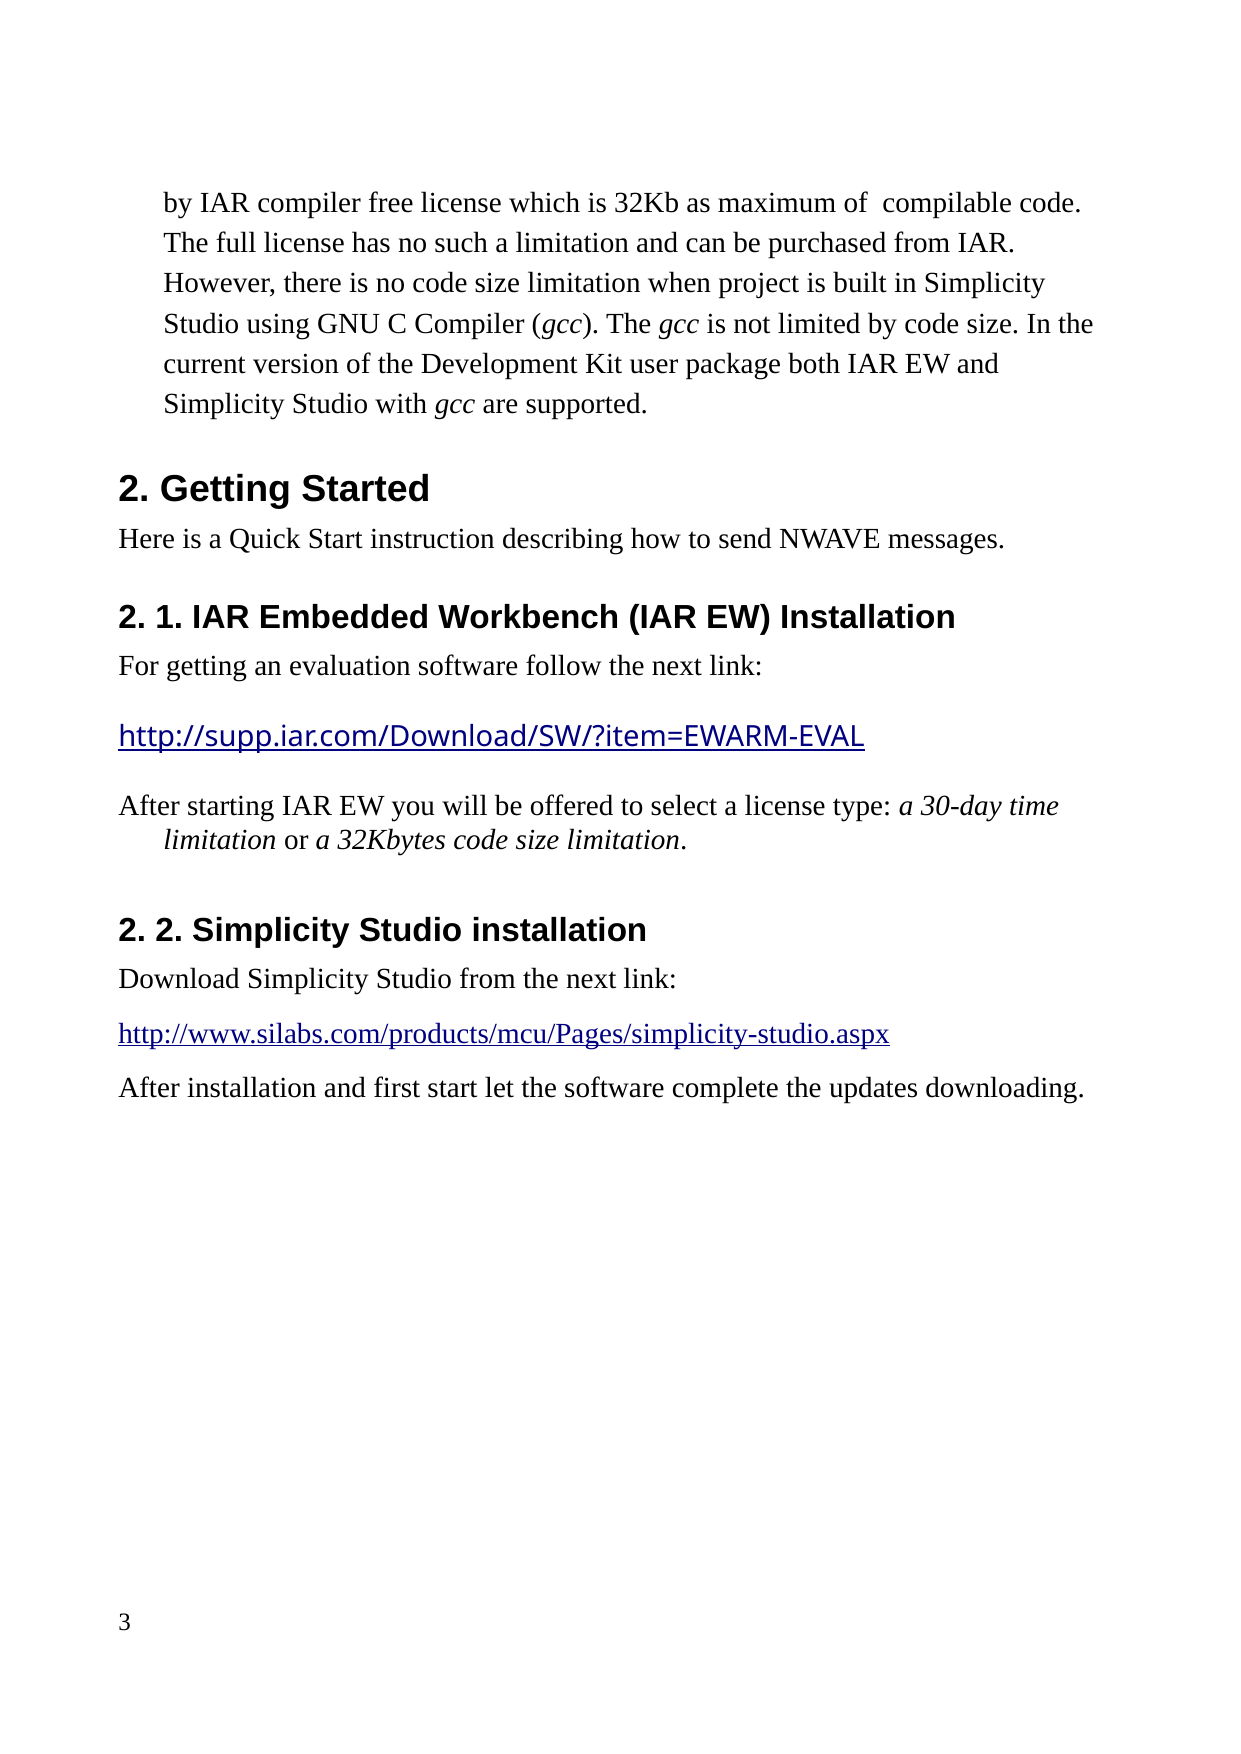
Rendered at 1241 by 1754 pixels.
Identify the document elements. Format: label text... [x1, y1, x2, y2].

list Download Simplicity Studio from the next link: [118, 961, 1122, 994]
list Here is a Quick Start instruction describing how to send NWAVE messages. [118, 522, 1122, 555]
subtitle 2. Getting Started [118, 466, 1122, 509]
list After installation and first start let the software complete the updates downloading. [118, 1071, 1122, 1104]
subtitle 2. 2. Simplicity Studio installation [118, 910, 1122, 948]
list After starting IAR EW you will be offered to select a license type: a 30-day time limitation or a 32Kbytes code size limitation. [118, 788, 1122, 856]
list http://www.silabs.com/products/mcu/Pages/simplicity-studio.aspx [118, 1016, 1122, 1049]
list by IAR compiler free license which is 32Kb as maximum of compilable code. The full license has no such a limitation and can be purchased from IAR. However, there is no code size limitation when project is built in Simplicity Studio using GNU C Compiler (gcc). The gcc is not limited by code size. In the current version of the Development Kit user package both IAR EW and Simplicity Studio with gcc are supported. [118, 185, 1122, 420]
list http://supp.iar.com/Download/SW/?item=EWARM-EVAL [118, 715, 1122, 755]
list For getting an evaluation software follow the next link: [118, 648, 1122, 682]
subtitle 2. 1. IAR Embedded Workbench (IAR EW) Installation [118, 597, 1122, 636]
